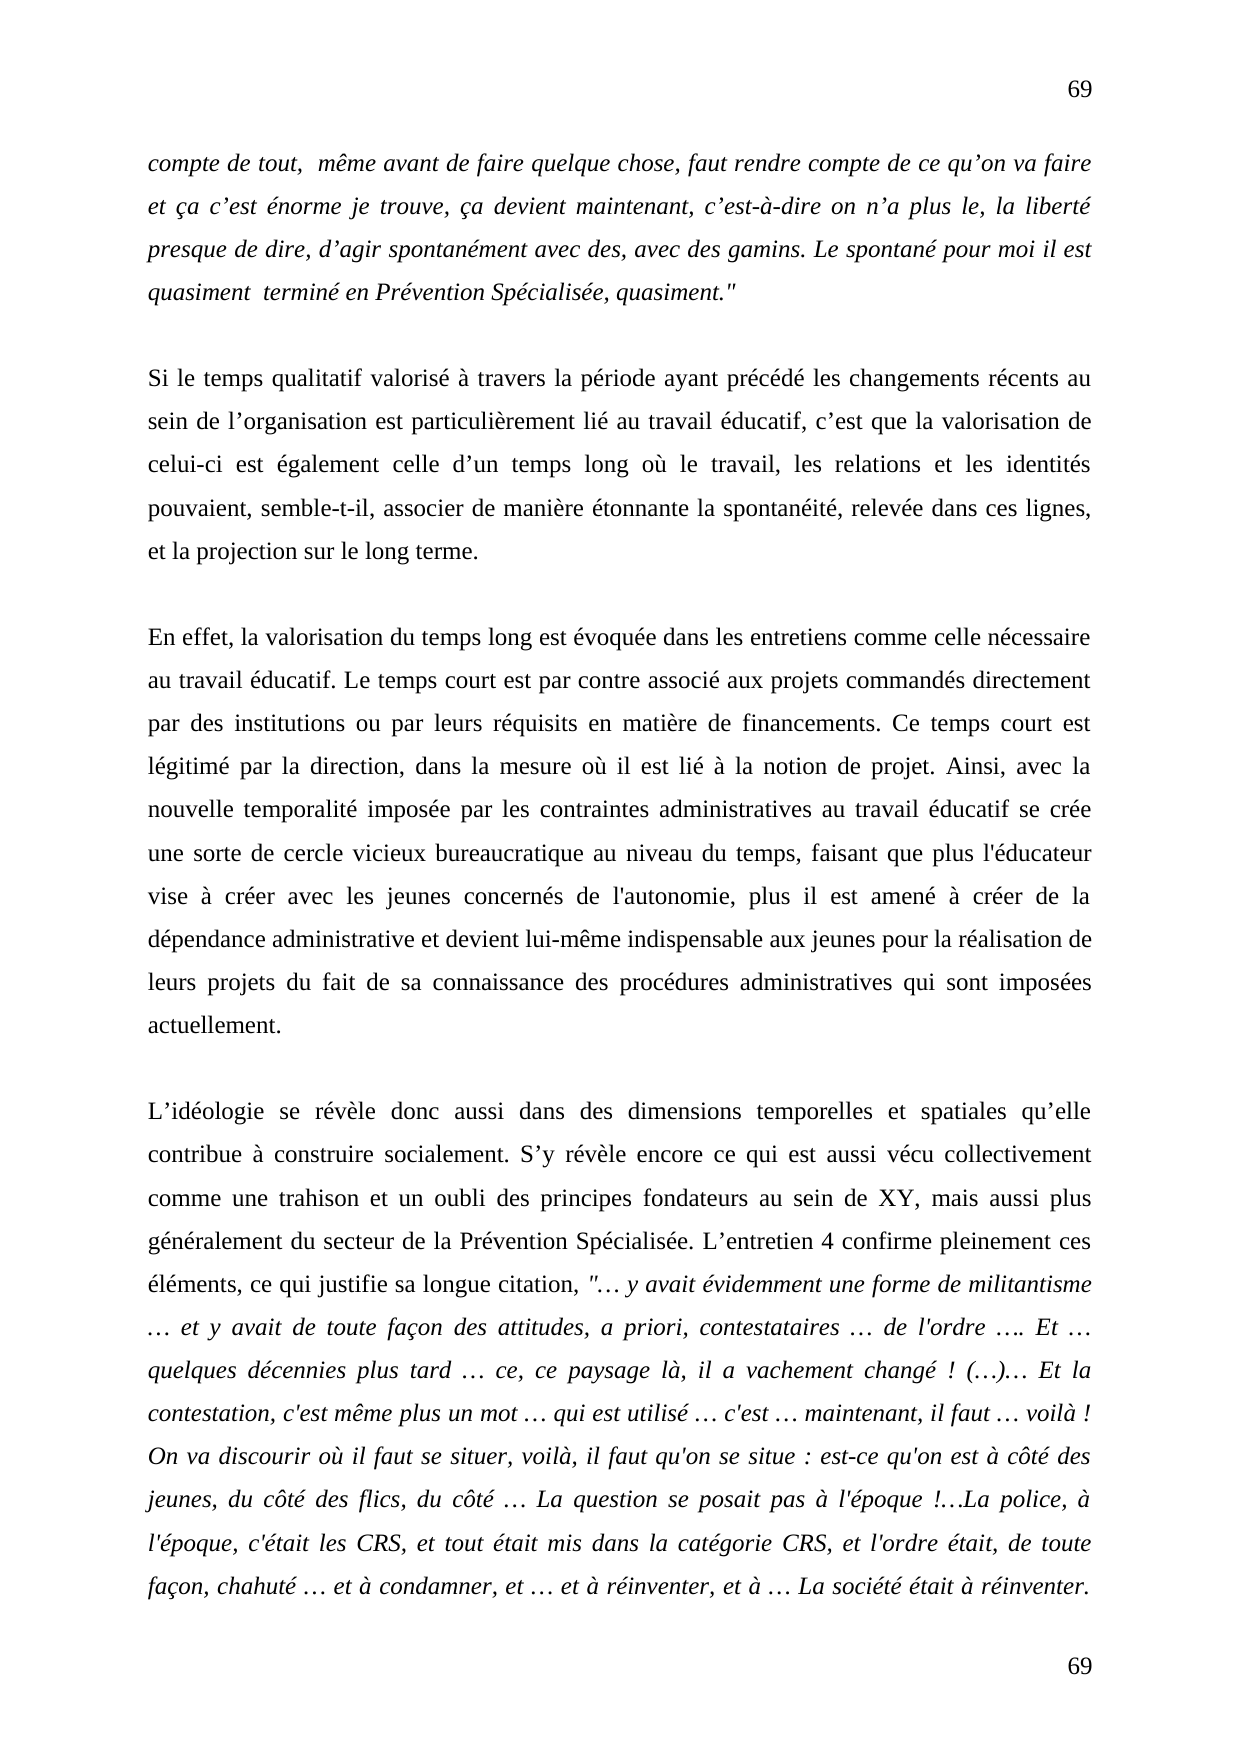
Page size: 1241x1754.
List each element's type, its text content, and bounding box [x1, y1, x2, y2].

text L’idéologie se révèle donc aussi dans des dimensions temporelles et spatiales qu’elle contribue à construire socialement. S’y révèle encore ce qui est aussi vécu collectivement comme une trahison et un oubli des principes fondateurs au sein de XY, mais aussi plus généralement du secteur de la Prévention Spécialisée. L’entretien 4 confirme pleinement ces éléments, ce qui justifie sa longue citation, "… y avait évidemment une forme de militantisme … et y avait de toute façon des attitudes, a priori, contestataires … de l'ordre …. Et … quelques décennies plus tard … ce, ce paysage là, il a vachement changé ! (…)… Et la contestation, c'est même plus un mot … qui est utilisé … c'est … maintenant, il faut … voilà ! On va discourir où il faut se situer, voilà, il faut qu'on se situe : est-ce qu'on est à côté des jeunes, du côté des flics, du côté … La question se posait pas à l'époque !…La police, à l'époque, c'était les CRS, et tout était mis dans la catégorie CRS, et l'ordre était, de toute façon, chahuté … et à condamner, et … et à réinventer, et à … La société était à réinventer. [148, 1096, 1092, 1599]
text compte de tout, même avant de faire quelque chose, faut rendre compte de ce qu’on va faire et ça c’est énorme je trouve, ça devient maintenant, c’est-à-dire on n’a plus le, la liberté presque de dire, d’agir spontanément avec des, avec des gamins. Le spontané pour moi il est quasiment terminé en Prévention Spécialisée, quasiment." [148, 148, 1092, 306]
text Si le temps qualitatif valorisé à travers la période ayant précédé les changements récents au sein de l’organisation est particulièrement lié au travail éducatif, c’est que la valorisation de celui-ci est également celle d’un temps long où le travail, les relations et les identités pouvaient, semble-t-il, associer de manière étonnante la spontanéité, relevée dans ces lignes, et la projection sur le long terme. [148, 363, 1092, 564]
text En effet, la valorisation du temps long est évoquée dans les entretiens comme celle nécessaire au travail éducatif. Le temps court est par contre associé aux projets commandés directement par des institutions ou par leurs réquisits en matière de financements. Ce temps court est légitimé par la direction, dans la mesure où il est lié à la notion de projet. Ainsi, avec la nouvelle temporalité imposée par les contraintes administratives au travail éducatif se crée une sorte de cercle vicieux bureaucratique au niveau du temps, faisant que plus l'éducateur vise à créer avec les jeunes concernés de l'autonomie, plus il est amené à créer de la dépendance administrative et devient lui-même indispensable aux jeunes pour la réalisation de leurs projets du fait de sa connaissance des procédures administratives qui sont imposées actuellement. [148, 622, 1092, 1039]
